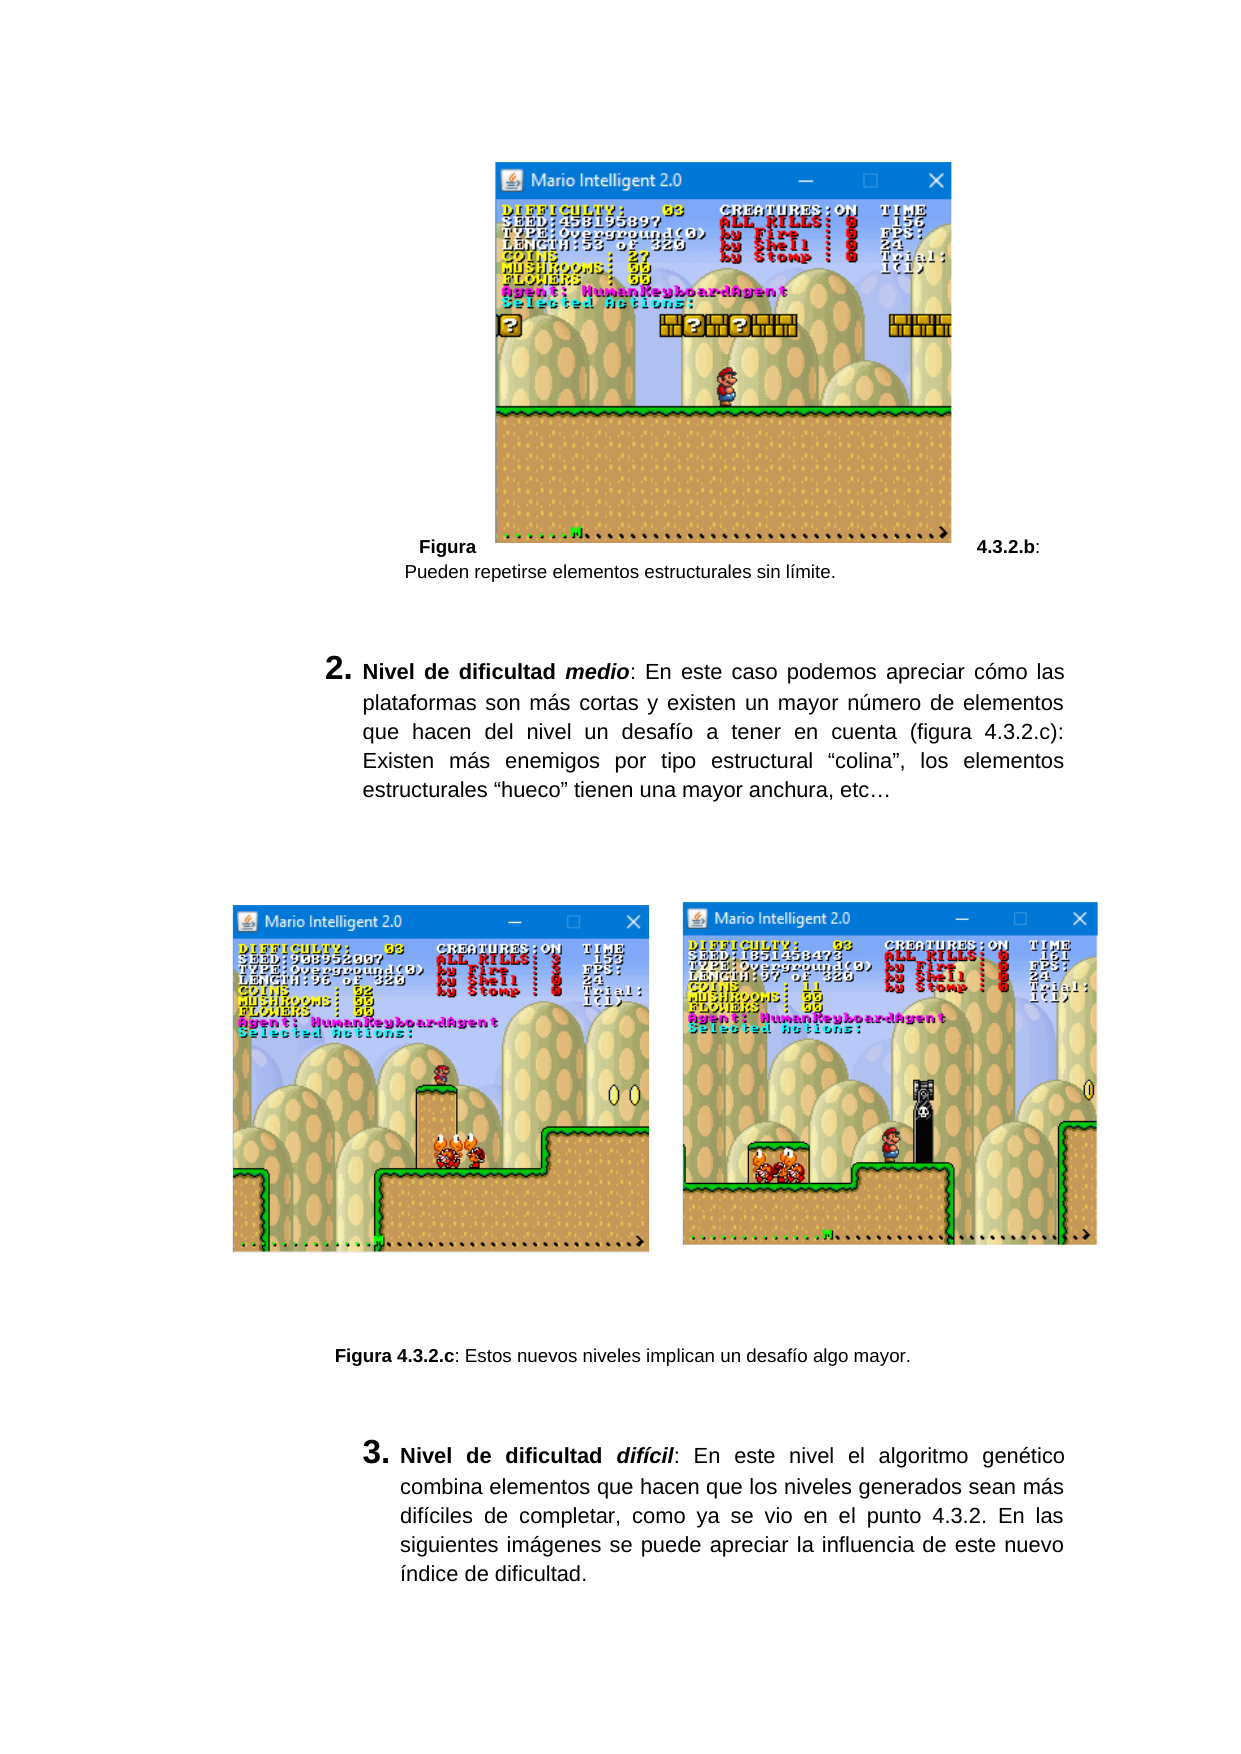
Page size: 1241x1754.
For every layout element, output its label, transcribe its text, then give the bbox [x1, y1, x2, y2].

text Figura 4.3.2.c: Estos nuevos niveles implican un desafío algo mayor. [175, 1344, 1065, 1366]
text Figura 4.3.2.b: Pueden repetirse elementos estructurales sin límite. [175, 536, 1065, 583]
picture [495, 162, 952, 543]
list Nivel de dificultad medio: En este caso podemos apreciar cómo las plataformas son más cortas y existen un mayor número de elementos que hacen del nivel un desafío a tener en cuenta (figura 4.3.2.c): Existen más enemigos por tipo estructural “colina”, los elementos estructurales “hueco” tienen una mayor anchura, etc… [325, 648, 1065, 802]
picture [682, 902, 1098, 1245]
list Nivel de dificultad difícil: En este nivel el algoritmo genético combina elementos que hacen que los niveles generados sean más difíciles de completar, como ya se vio en el punto 4.3.2. En las siguientes imágenes se puede apreciar la influencia de este nuevo índice de dificultad. [362, 1432, 1065, 1586]
picture [232, 905, 650, 1253]
